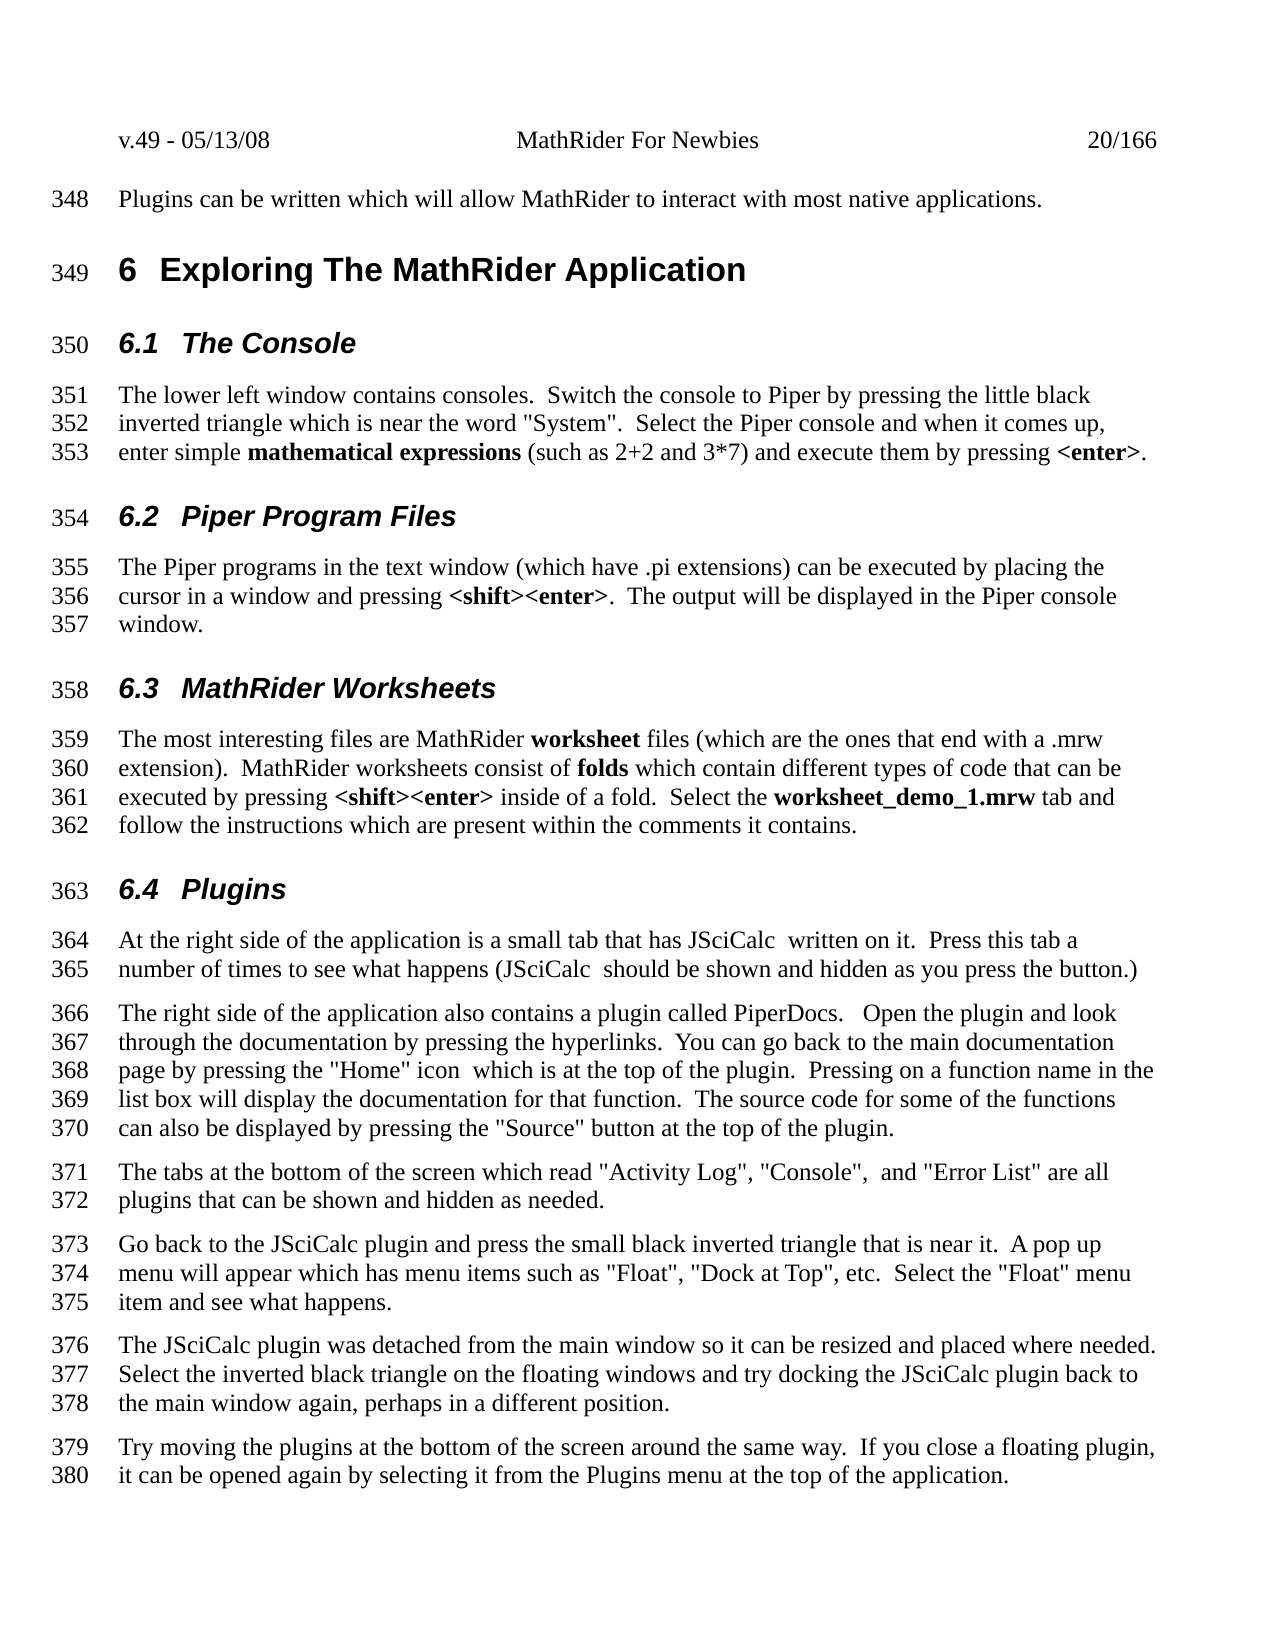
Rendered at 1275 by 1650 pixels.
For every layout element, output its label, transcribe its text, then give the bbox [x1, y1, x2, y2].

text The right side of the application also contains a plugin called PiperDocs. Open the plugin and look through the documentation by pressing the hyperlinks. You can go back to the main documentation page by pressing the "Home" icon which is at the top of the plugin. Pressing on a function name in the list box will display the documentation for that function. The source code for some of the functions can also be displayed by pressing the "Source" button at the top of the plugin. [118, 998, 1157, 1142]
subtitle Plugins [118, 872, 1157, 905]
text Go back to the JSciCalc plugin and press the small black inverted triangle that is near it. A pop up menu will appear which has menu items such as "Float", "Dock at Top", etc. Select the "Float" menu item and see what happens. [118, 1229, 1157, 1315]
text Try moving the plugins at the bottom of the screen around the same way. If you close a floating plugin, it can be opened again by selecting it from the Plugins menu at the top of the application. [118, 1432, 1157, 1489]
subtitle MathRider Worksheets [118, 671, 1157, 704]
text The most interesting files are MathRider worksheet files (which are the ones that end with a .mrw extension). MathRider worksheets consist of folds which contain different types of code that can be executed by pressing <shift><enter> inside of a fold. Select the worksheet_demo_1.mrw tab and follow the instructions which are present within the comments it contains. [118, 724, 1157, 839]
text Plugins can be written which will allow MathRider to interact with most native applications. [118, 184, 1157, 213]
subtitle The Console [118, 326, 1157, 360]
text The lower left window contains consoles. Switch the console to Piper by pressing the little black inverted triangle which is near the word "System". Select the Piper console and when it comes up, enter simple mathematical expressions (such as 2+2 and 3*7) and execute them by pressing <enter>. [118, 380, 1157, 466]
subtitle Piper Program Files [118, 498, 1157, 532]
text The tabs at the bottom of the screen which read "Activity Log", "Console", and "Error List" are all plugins that can be shown and hidden as needed. [118, 1157, 1157, 1214]
text At the right side of the application is a small tab that has JSciCalc written on it. Press this tab a number of times to see what happens (JSciCalc should be shown and hidden as you press the button.) [118, 925, 1157, 983]
subtitle Exploring The MathRider Application [118, 250, 1157, 289]
text The Piper programs in the text window (which have .pi extensions) can be executed by placing the cursor in a window and pressing <shift><enter>. The output will be displayed in the Piper console window. [118, 552, 1157, 638]
text The JSciCalc plugin was detached from the main window so it can be resized and placed where needed. Select the inverted black triangle on the floating windows and try docking the JSciCalc plugin back to the main window again, perhaps in a different position. [118, 1330, 1157, 1417]
